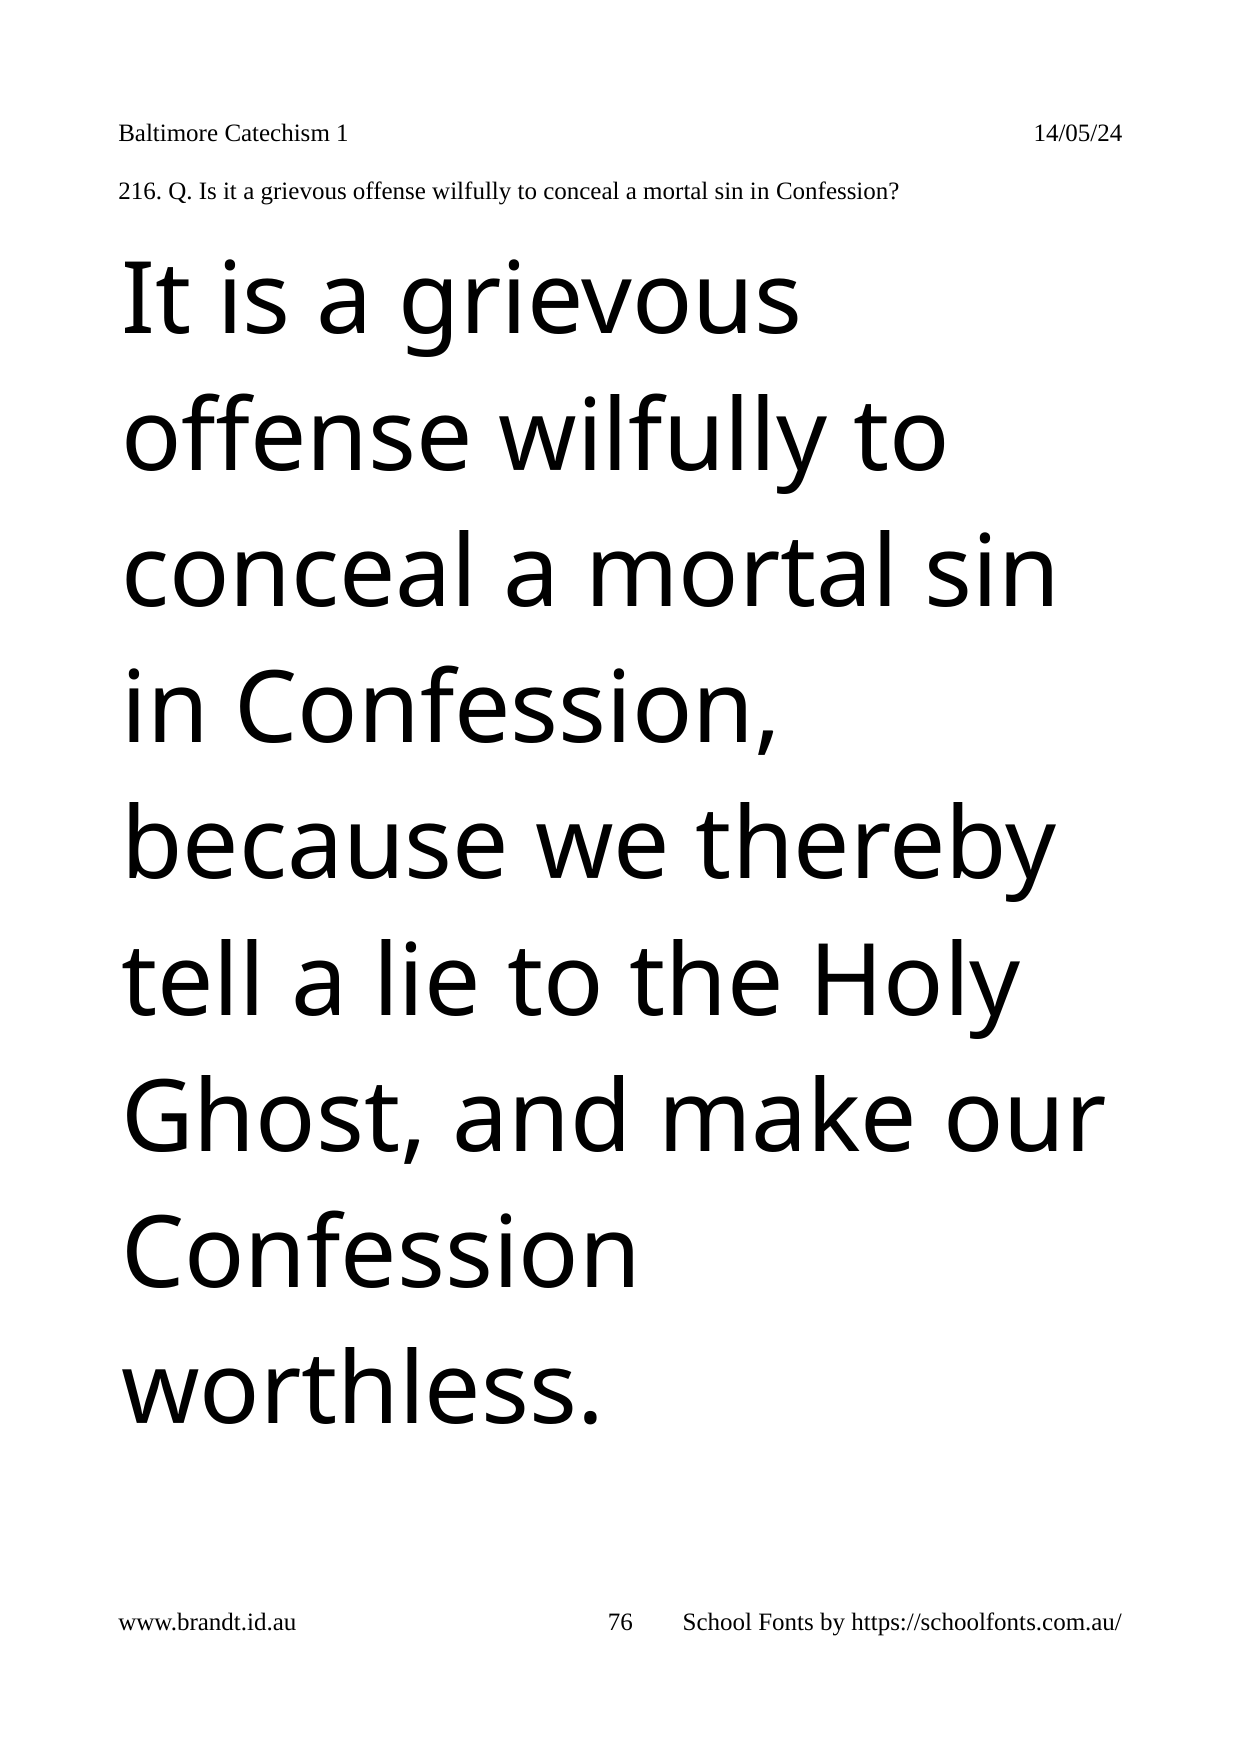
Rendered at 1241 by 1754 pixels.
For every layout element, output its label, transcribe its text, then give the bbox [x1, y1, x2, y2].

text It is a grievous offense wilfully to conceal a mortal sin in Confession, because we thereby tell a lie to the Holy Ghost, and make our Confession worthless. [118, 224, 1122, 1456]
text 216. Q. Is it a grievous offense wilfully to conceal a mortal sin in Confession? [118, 176, 1122, 205]
